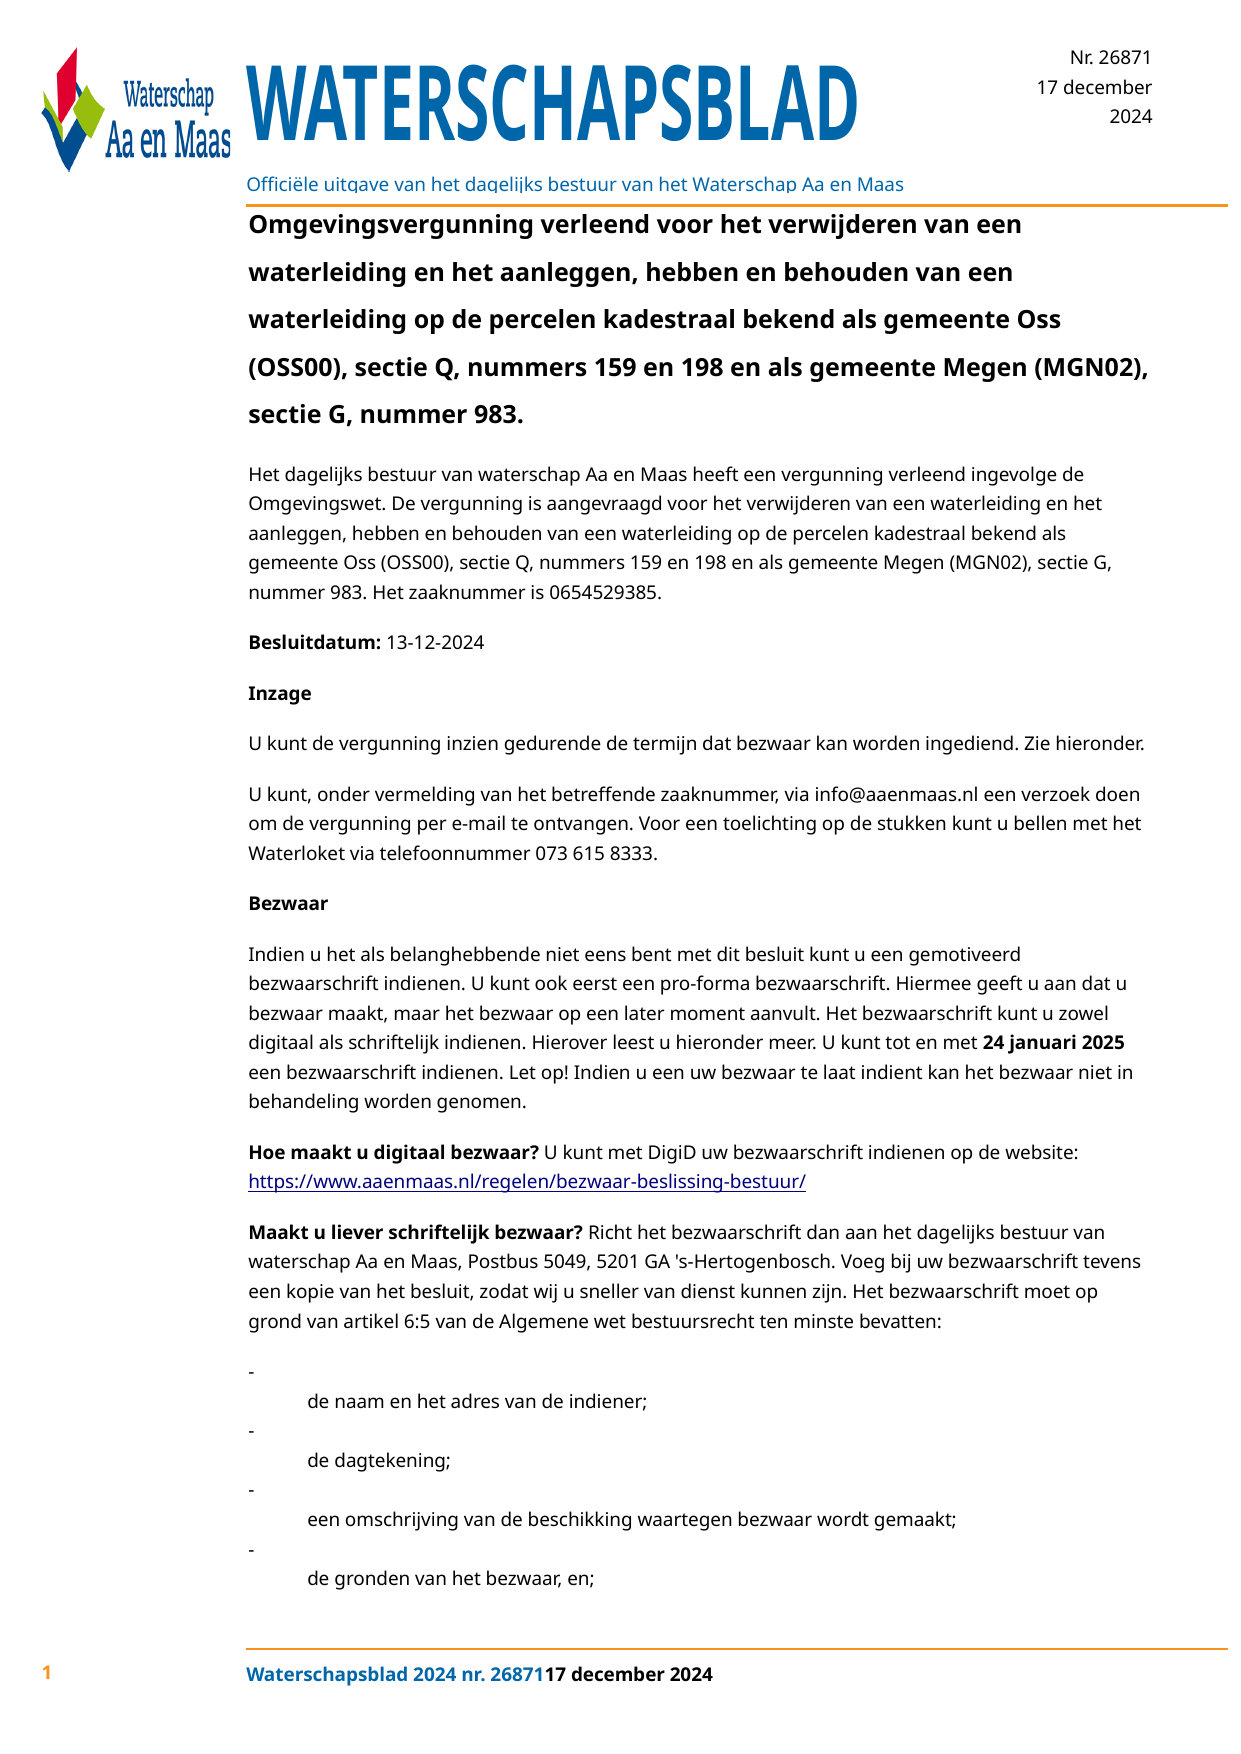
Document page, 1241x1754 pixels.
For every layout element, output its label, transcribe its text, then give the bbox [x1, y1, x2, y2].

text Besluitdatum: 13-12-2024 [248, 629, 1152, 655]
picture [41, 47, 231, 172]
list de gronden van het bezwaar, en; [248, 1565, 1152, 1591]
text U kunt de vergunning inzien gedurende de termijn dat bezwaar kan worden ingediend. Zie hieronder. [248, 730, 1152, 756]
text Het dagelijks bestuur van waterschap Aa en Maas heeft een vergunning verleend ingevolge de Omgevingswet. De vergunning is aangevraagd voor het verwijderen van een waterleiding en het aanleggen, hebben en behouden van een waterleiding op de percelen kadestraal bekend als gemeente Oss (OSS00), sectie Q, nummers 159 en 198 en als gemeente Megen (MGN02), sectie G, nummer 983. Het zaaknummer is 0654529385. [248, 461, 1152, 605]
text Inzage [248, 680, 1152, 706]
text U kunt, onder vermelding van het betreffende zaaknummer, via info@aaenmaas.nl een verzoek doen om de vergunning per e-mail te ontvangen. Voor een toelichting op de stukken kunt u bellen met het Waterloket via telefoonnummer 073 615 8333. [248, 781, 1152, 866]
text Omgevingsvergunning verleend voor het verwijderen van een waterleiding en het aanleggen, hebben en behouden van een waterleiding op de percelen kadestraal bekend als gemeente Oss (OSS00), sectie Q, nummers 159 en 198 en als gemeente Megen (MGN02), sectie G, nummer 983. [248, 207, 1152, 431]
text Indien u het als belanghebbende niet eens bent met dit besluit kunt u een gemotiveerd bezwaarschrift indienen. U kunt ook eerst een pro-forma bezwaarschrift. Hiermee geeft u aan dat u bezwaar maakt, maar het bezwaar op een later moment aanvult. Het bezwaarschrift kunt u zowel digitaal als schriftelijk indienen. Hierover leest u hieronder meer. U kunt tot en met 24 januari 2025 een bezwaarschrift indienen. Let op! Indien u een uw bezwaar te laat indient kan het bezwaar niet in behandeling worden genomen. [248, 941, 1152, 1114]
list de naam en het adres van de indiener; [248, 1388, 1152, 1413]
list een omschrijving van de beschikking waartegen bezwaar wordt gemaakt; [248, 1506, 1152, 1532]
list de dagtekening; [248, 1447, 1152, 1473]
text Maakt u liever schriftelijk bezwaar? Richt het bezwaarschrift dan aan het dagelijks bestuur van waterschap Aa en Maas, Postbus 5049, 5201 GA 's-Hertogenbosch. Voeg bij uw bezwaarschrift tevens een kopie van het besluit, zodat wij u sneller van dienst kunnen zijn. Het bezwaarschrift moet op grond van artikel 6:5 van de Algemene wet bestuursrecht ten minste bevatten: [248, 1219, 1152, 1333]
text Bezwaar [248, 890, 1152, 916]
text Hoe maakt u digitaal bezwaar? U kunt met DigiD uw bezwaarschrift indienen op de website: https://www.aaenmaas.nl/regelen/bezwaar-beslissing-bestuur/ [248, 1139, 1152, 1194]
